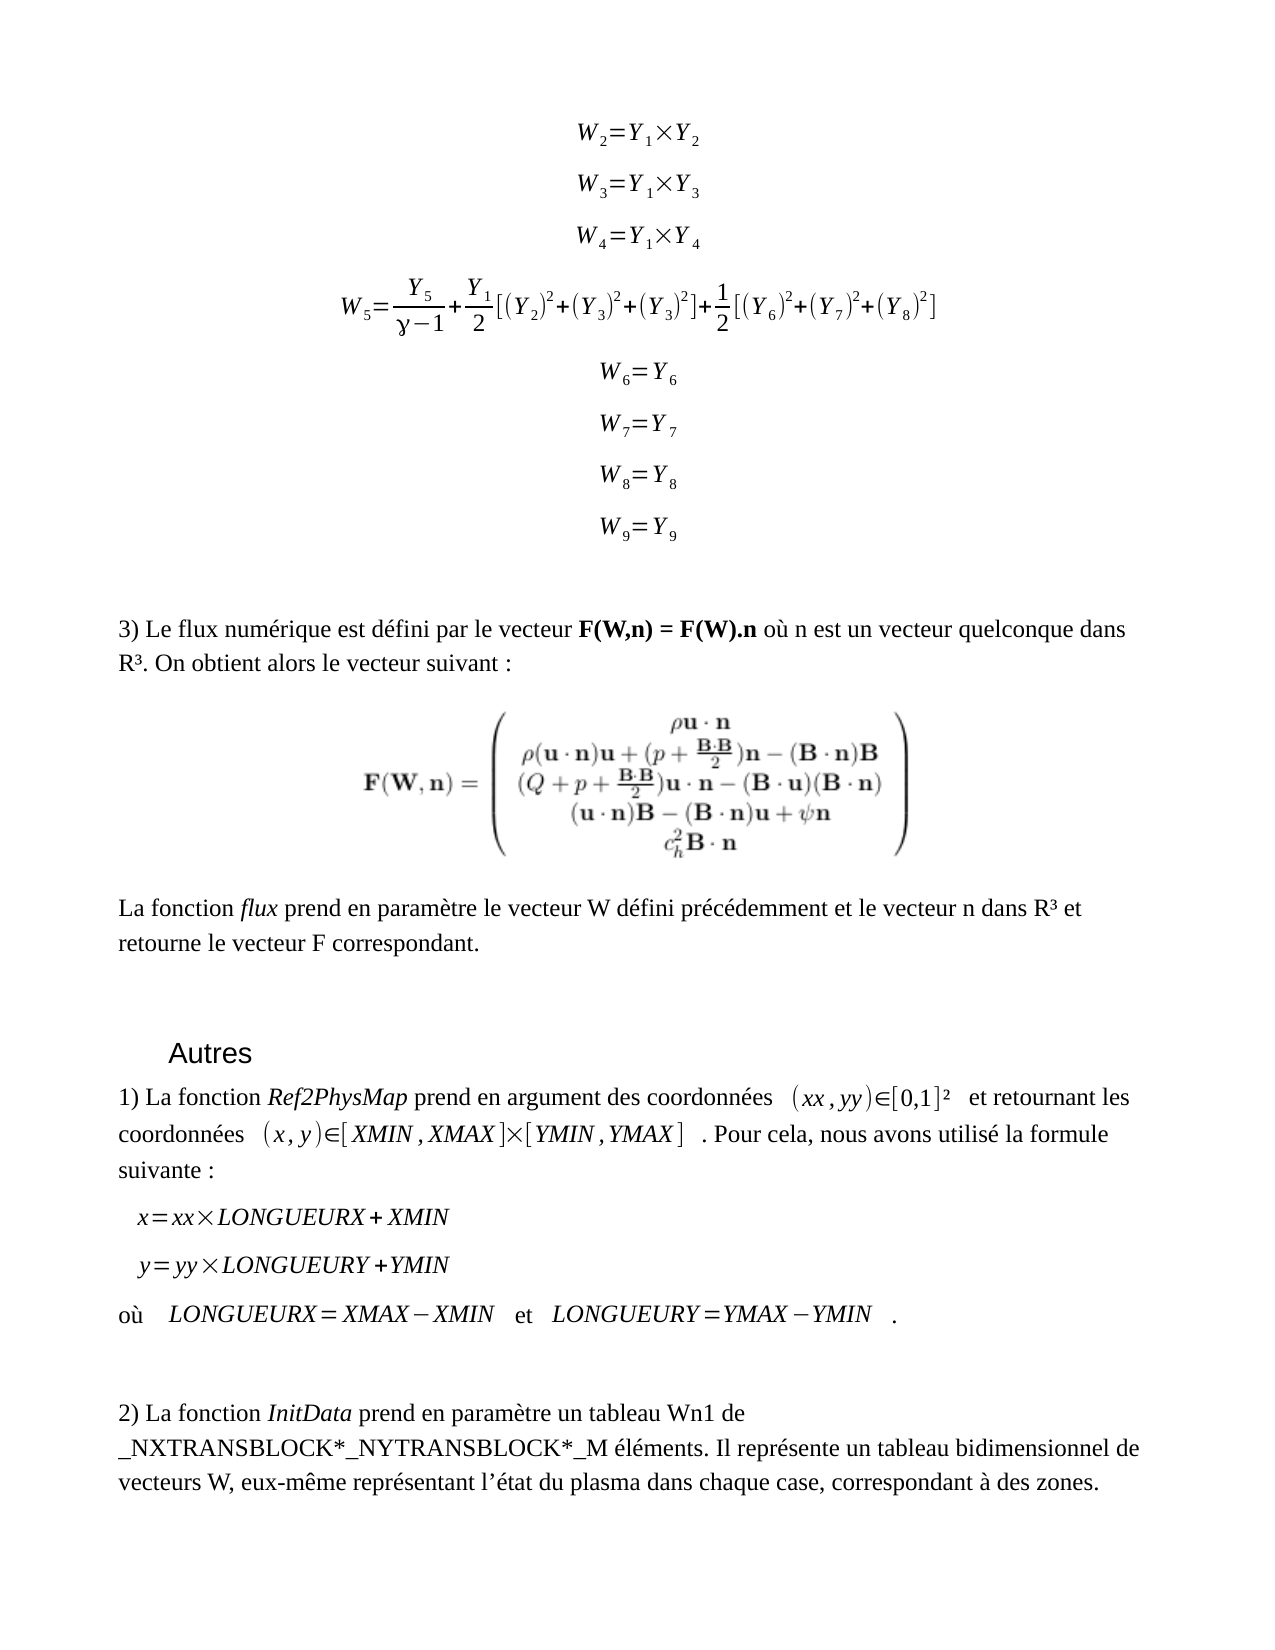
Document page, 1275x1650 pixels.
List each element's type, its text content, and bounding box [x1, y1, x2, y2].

text 2) La fonction InitData prend en paramètre un tableau Wn1 de _NXTRANSBLOCK*_NYTRANSBLOCK*_M éléments. Il représente un tableau bidimensionnel de vecteurs W, eux-même représentant l’état du plasma dans chaque case, correspondant à des zones. [118, 1398, 1157, 1496]
text où et. [118, 1300, 1157, 1329]
subtitle Autres [118, 1036, 1157, 1070]
text 1) La fonction Ref2PhysMap prend en argument des coordonnéeset retournant les coordonnées. Pour cela, nous avons utilisé la formule suivante : [118, 1082, 1157, 1184]
picture [359, 701, 916, 869]
text La fonction flux prend en paramètre le vecteur W défini précédemment et le vecteur n dans R³ et retourne le vecteur F correspondant. [118, 893, 1157, 957]
text 3) Le flux numérique est défini par le vecteur F(W,n) = F(W).n où n est un vecteur quelconque dans R³. On obtient alors le vecteur suivant : [118, 614, 1157, 677]
